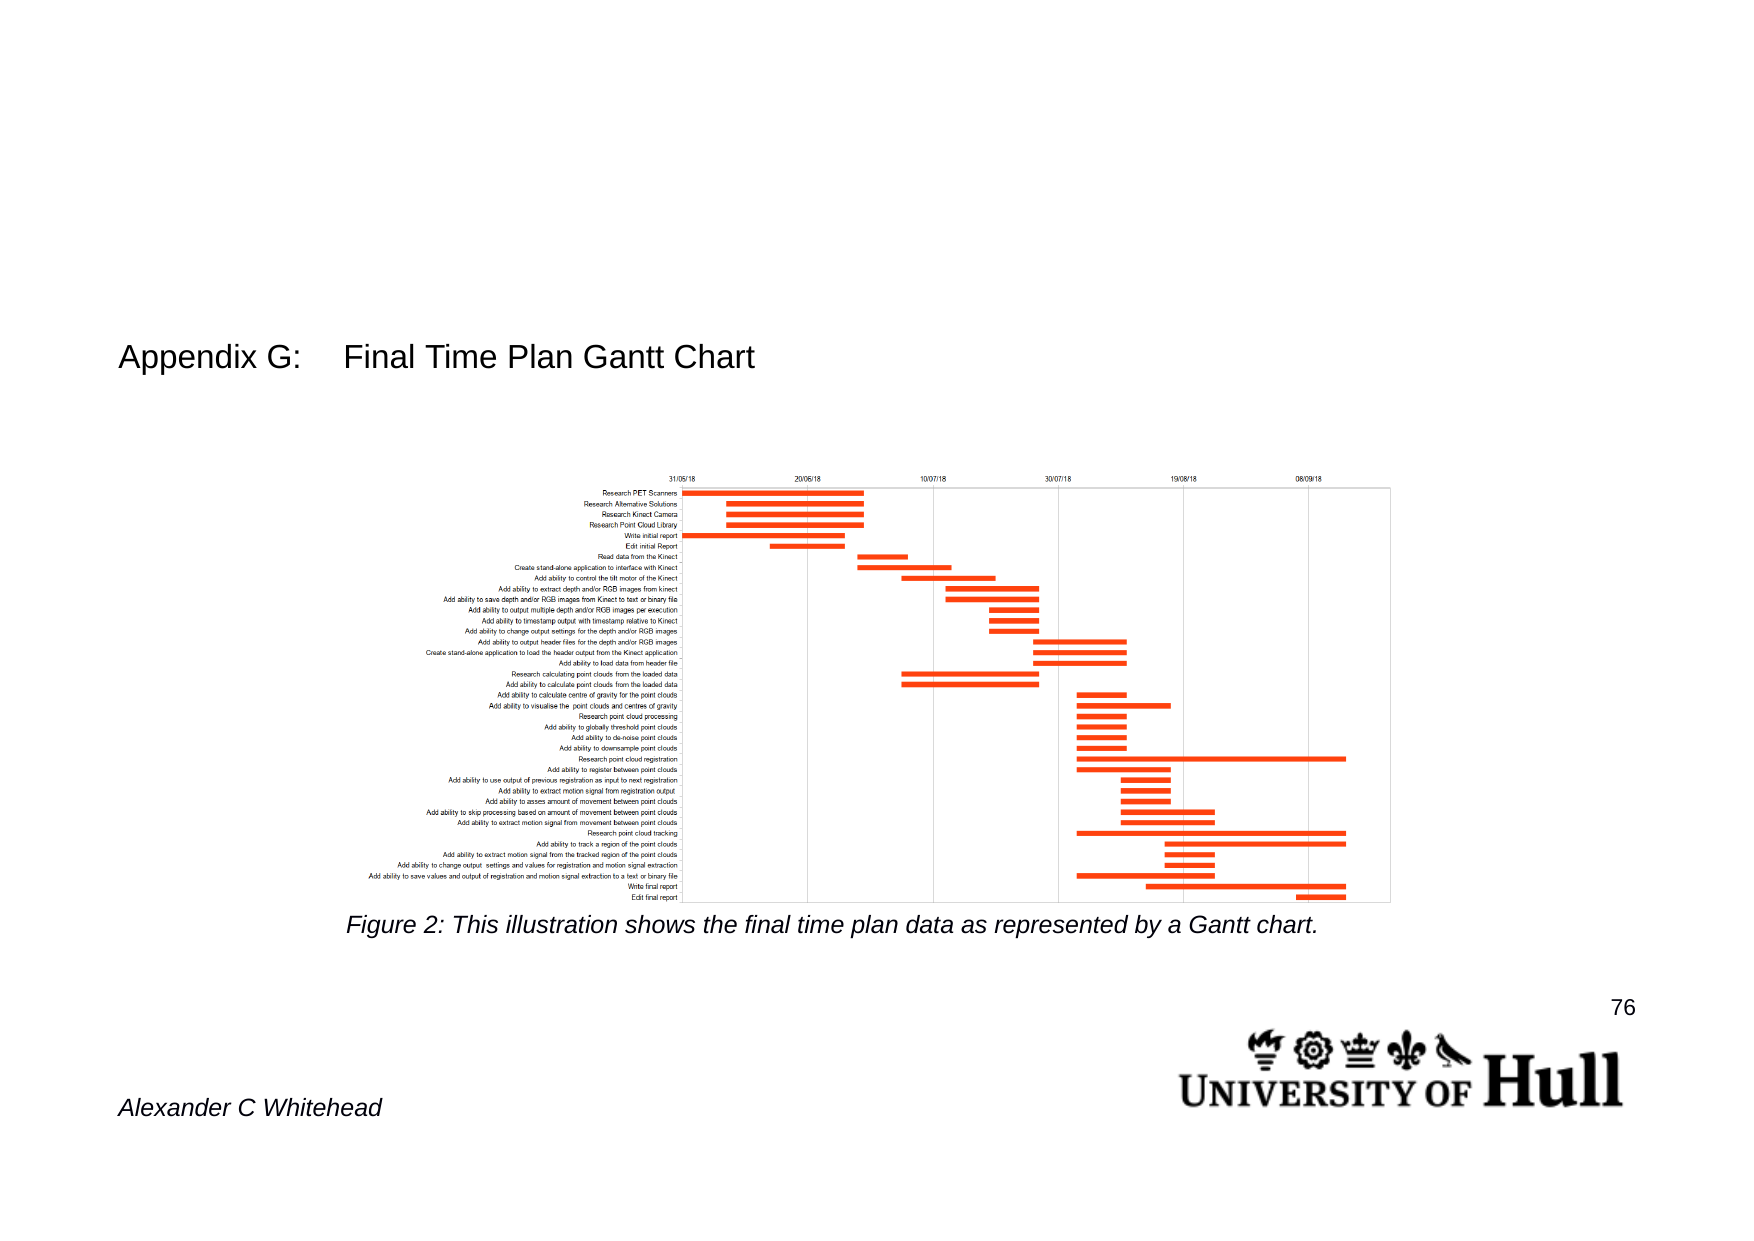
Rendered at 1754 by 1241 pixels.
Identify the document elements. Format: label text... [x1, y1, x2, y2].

text Figure 2: This illustration shows the final time plan data as represented by a Gantt chart. [346, 911, 1408, 939]
subtitle Final Time Plan Gantt Chart [118, 337, 1636, 376]
picture [1172, 1020, 1632, 1117]
picture [345, 466, 1409, 911]
